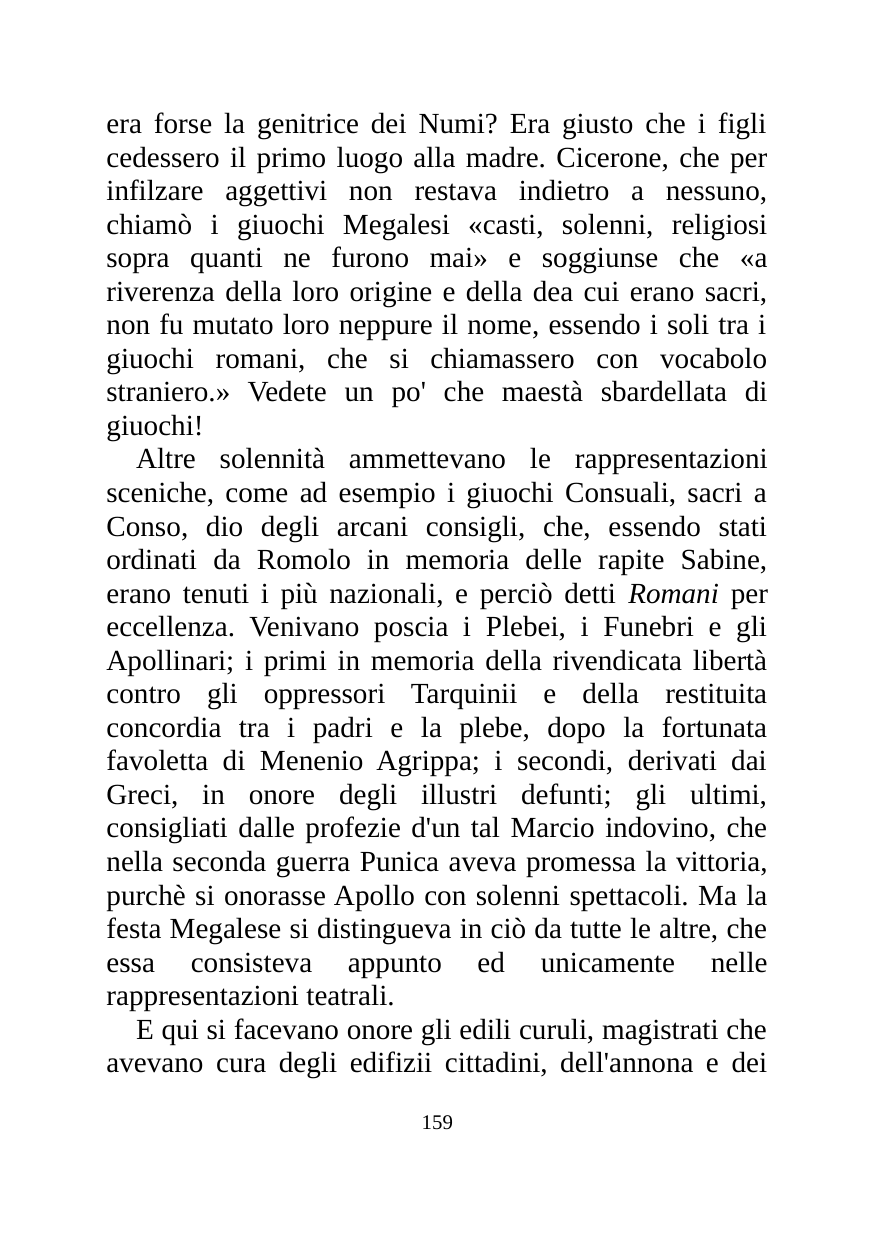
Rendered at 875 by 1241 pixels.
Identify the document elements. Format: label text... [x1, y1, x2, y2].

text E qui si facevano onore gli edili curuli, magistrati che avevano cura degli edifizii cittadini, dell'annona e dei [106, 1012, 768, 1079]
text era forse la genitrice dei Numi? Era giusto che i figli cedessero il primo luogo alla madre. Cicerone, che per infilzare aggettivi non restava indietro a nessuno, chiamò i giuochi Megalesi «casti, solenni, religiosi sopra quanti ne furono mai» e soggiunse che «a riverenza della loro origine e della dea cui erano sacri, non fu mutato loro neppure il nome, essendo i soli tra i giuochi romani, che si chiamassero con vocabolo straniero.» Vedete un po' che maestà sbardellata di giuochi! [106, 106, 768, 442]
text Altre solennità ammettevano le rappresentazioni sceniche, come ad esempio i giuochi Consuali, sacri a Conso, dio degli arcani consigli, che, essendo stati ordinati da Romolo in memoria delle rapite Sabine, erano tenuti i più nazionali, e perciò detti Romani per eccellenza. Venivano poscia i Plebei, i Funebri e gli Apollinari; i primi in memoria della rivendicata libertà contro gli oppressori Tarquinii e della restituita concordia tra i padri e la plebe, dopo la fortunata favoletta di Menenio Agrippa; i secondi, derivati dai Greci, in onore degli illustri defunti; gli ultimi, consigliati dalle profezie d'un tal Marcio indovino, che nella seconda guerra Punica aveva promessa la vittoria, purchè si onorasse Apollo con solenni spettacoli. Ma la festa Megalese si distingueva in ciò da tutte le altre, che essa consisteva appunto ed unicamente nelle rappresentazioni teatrali. [106, 442, 768, 1012]
